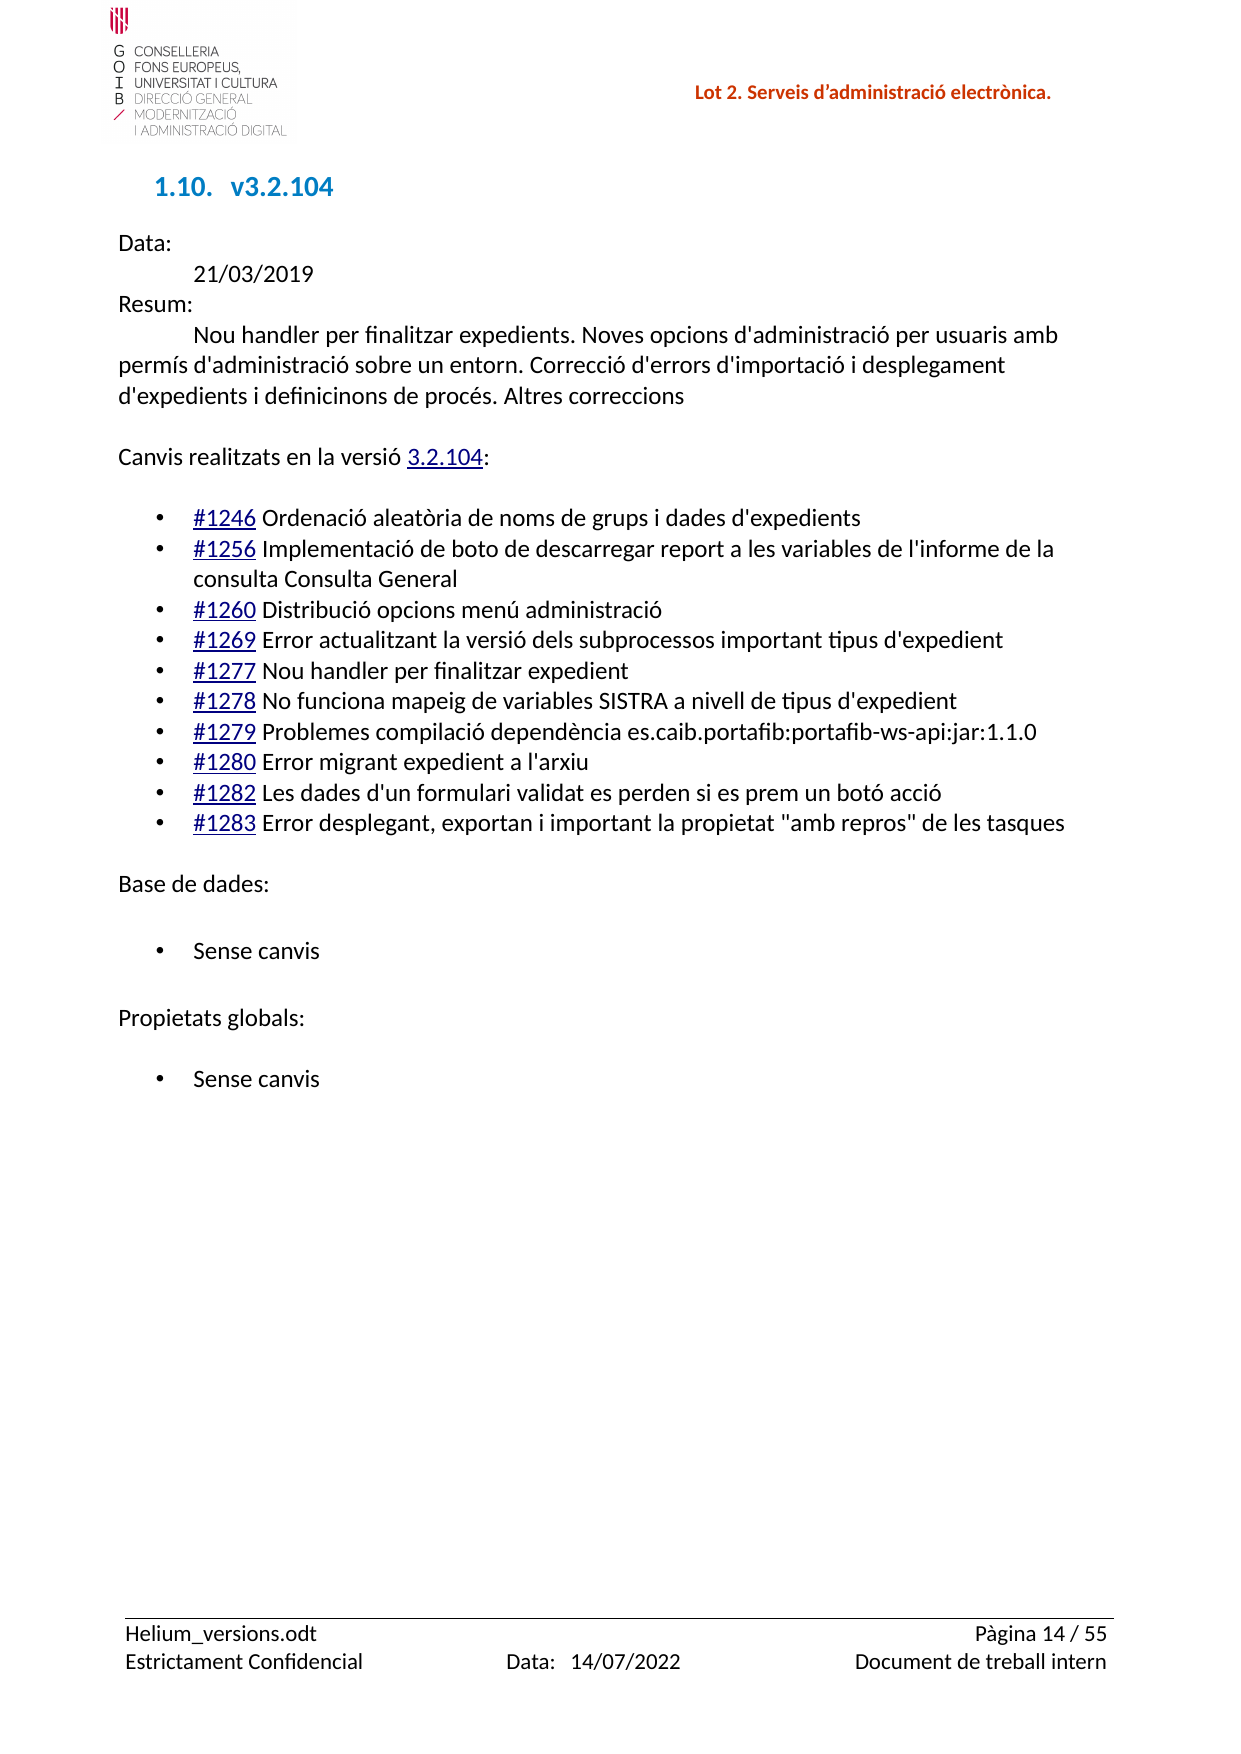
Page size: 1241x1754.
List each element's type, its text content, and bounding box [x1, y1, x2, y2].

list #1280 Error migrant expedient a l'arxiu [156, 746, 1122, 777]
text Propietats globals: [118, 1002, 1122, 1033]
subtitle v3.2.104 [153, 168, 1122, 204]
list #1279 Problemes compilació dependència es.caib.portafib:portafib-ws-api:jar:1.1.0 [156, 716, 1122, 746]
list #1269 Error actualitzant la versió dels subprocessos important tipus d'expedient [156, 624, 1122, 655]
list #1277 Nou handler per finalitzar expedient [156, 655, 1122, 685]
list Sense canvis [156, 1063, 1122, 1094]
text Nou handler per finalitzar expedients. Noves opcions d'administració per usuaris amb permís d'administració sobre un entorn. Correcció d'errors d'importació i desplegament d'expedients i definicinons de procés. Altres correccions [118, 319, 1122, 411]
list #1278 No funciona mapeig de variables SISTRA a nivell de tipus d'expedient [156, 685, 1122, 716]
list #1283 Error desplegant, exportan i important la propietat "amb repros" de les tasques [156, 807, 1122, 838]
picture [100, 0, 297, 144]
list #1282 Les dades d'un formulari validat es perden si es prem un botó acció [156, 777, 1122, 807]
list #1256 Implementació de boto de descarregar report a les variables de l'informe de la consulta Consulta General [156, 533, 1122, 594]
list Sense canvis [156, 936, 1122, 966]
list #1246 Ordenació aleatòria de noms de grups i dades d'expedients [156, 502, 1122, 533]
text Data: [118, 228, 1122, 258]
text Base de dades: [118, 868, 1122, 899]
text Resum: [118, 289, 1122, 319]
text Canvis realitzats en la versió 3.2.104: [118, 441, 1122, 472]
list #1260 Distribució opcions menú administració [156, 594, 1122, 624]
text 21/03/2019 [118, 258, 1122, 289]
